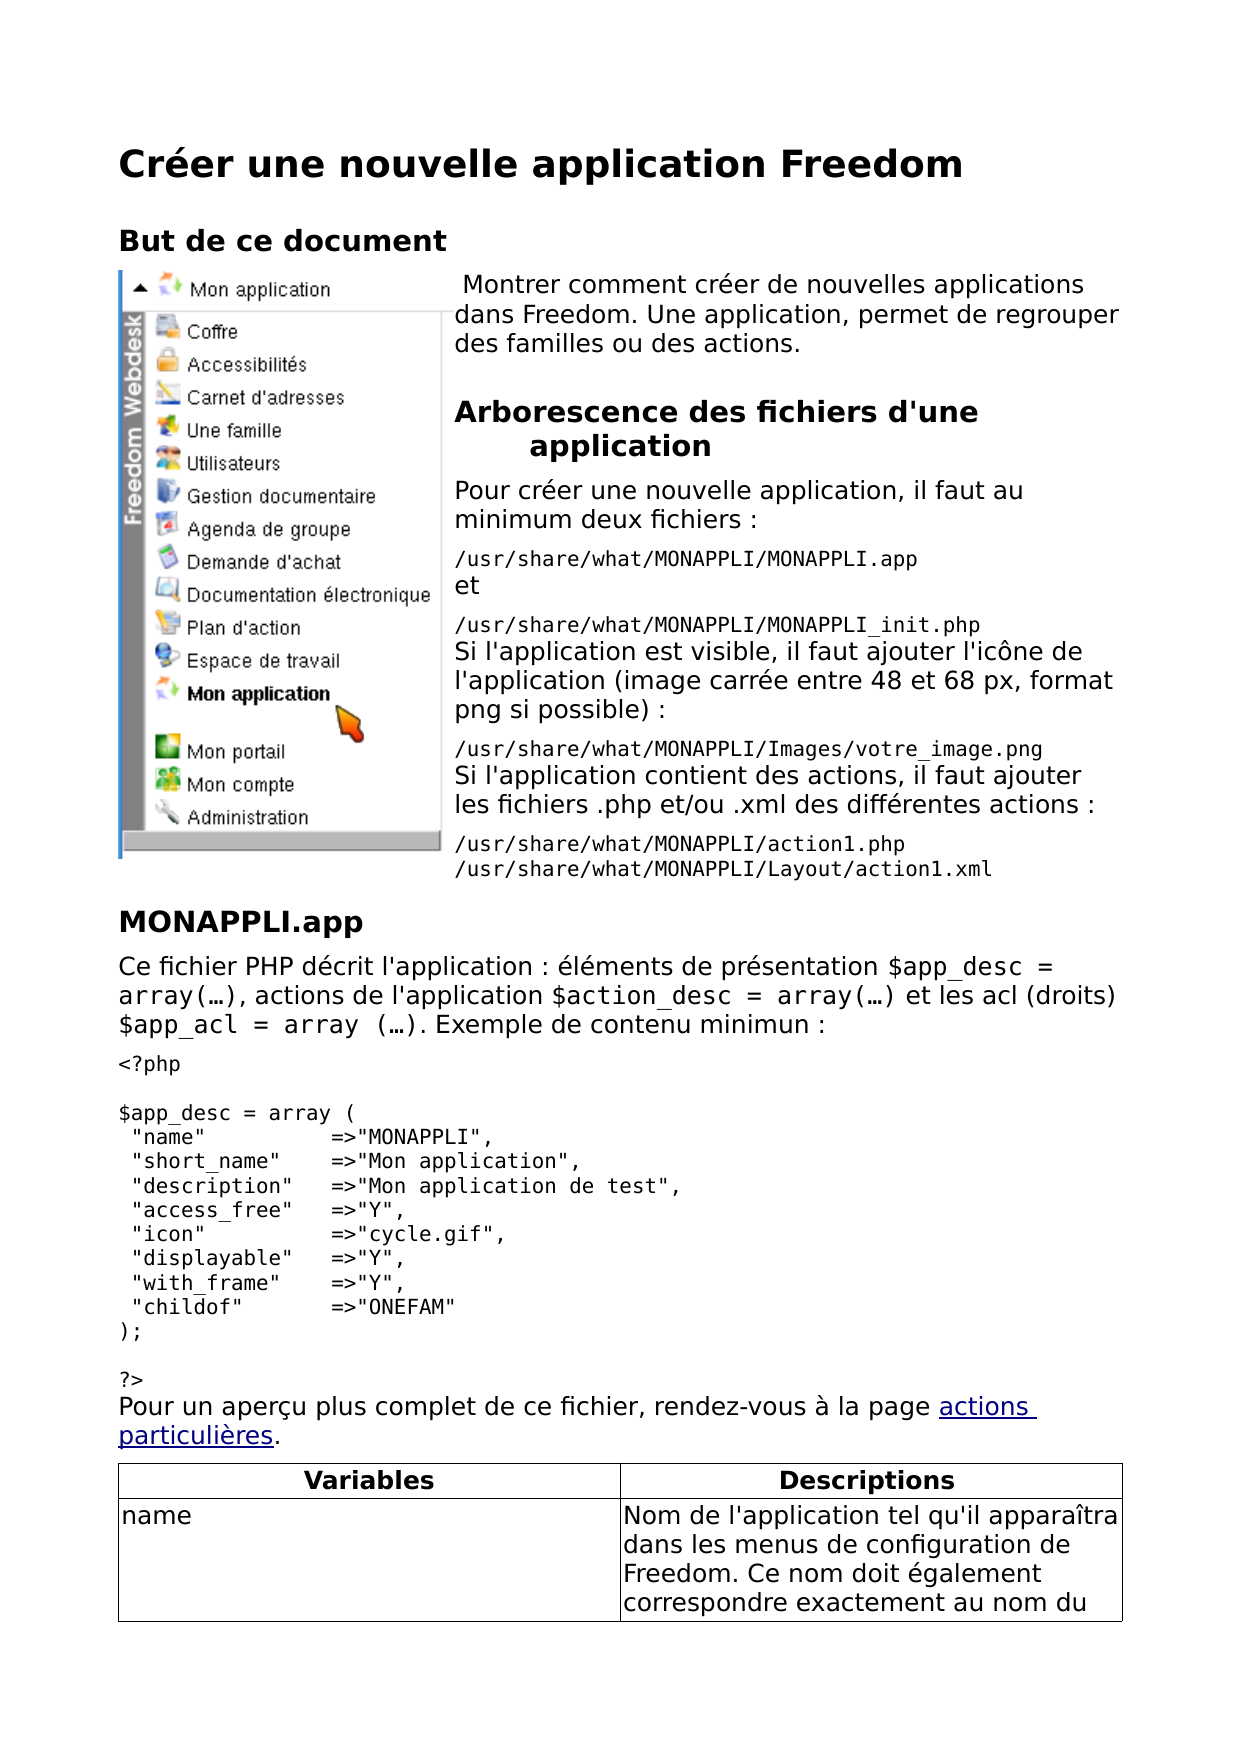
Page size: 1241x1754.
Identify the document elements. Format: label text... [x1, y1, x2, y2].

subtitle But de ce document [118, 224, 1122, 258]
text Montrer comment créer de nouvelles applications dans Freedom. Une application, permet de regrouper des familles ou des actions. [454, 271, 1122, 358]
text Ce fichier PHP décrit l'application : éléments de présentation $app_desc = array(…), actions de l'application $action_desc = array(…) et les acl (droits) $app_acl = array (…). Exemple de contenu minimun : [118, 952, 1122, 1040]
subtitle MONAPPLI.app [118, 906, 1122, 940]
table_header Variables [119, 1464, 620, 1498]
text /usr/share/what/MONAPPLI/MONAPPLI_init.php [454, 613, 1122, 637]
table_cell Nom de l'application tel qu'il apparaîtra dans les menus de configuration de Freedom. Ce nom doit également correspondre exactement au nom du [621, 1499, 1122, 1621]
table_cell name [119, 1499, 620, 1621]
subtitle Arborescence des fichiers d'une application [454, 396, 1122, 464]
text Si l'application est visible, il faut ajouter l'icône de l'application (image carrée entre 48 et 68 px, format png si possible) : [454, 637, 1122, 725]
text /usr/share/what/MONAPPLI/MONAPPLI.app [454, 547, 1122, 571]
table_header Descriptions [621, 1464, 1122, 1498]
text /usr/share/what/MONAPPLI/action1.php /usr/share/what/MONAPPLI/Layout/action1.xml [118, 832, 1122, 881]
text et [454, 571, 1122, 600]
text Si l'application contient des actions, il faut ajouter les fichiers .php et/ou .xml des différentes actions : [454, 761, 1122, 820]
text Pour créer une nouvelle application, il faut au minimum deux fichiers : [454, 476, 1122, 534]
picture [118, 270, 454, 859]
subtitle Créer une nouvelle application Freedom [118, 143, 1122, 187]
text <?php $app_desc = array ( "name" =>"MONAPPLI", "short_name" =>"Mon application", "description" =>"Mon application de test", "access_free" =>"Y", "icon" =>"cycle.gif", "displayable" =>"Y", "with_frame" =>"Y", "childof" =>"ONEFAM" ); ?> [118, 1052, 1122, 1392]
text /usr/share/what/MONAPPLI/Images/votre_image.png [454, 737, 1122, 761]
text Pour un aperçu plus complet de ce fichier, rendez-vous à la page actions particulières. [118, 1392, 1122, 1450]
